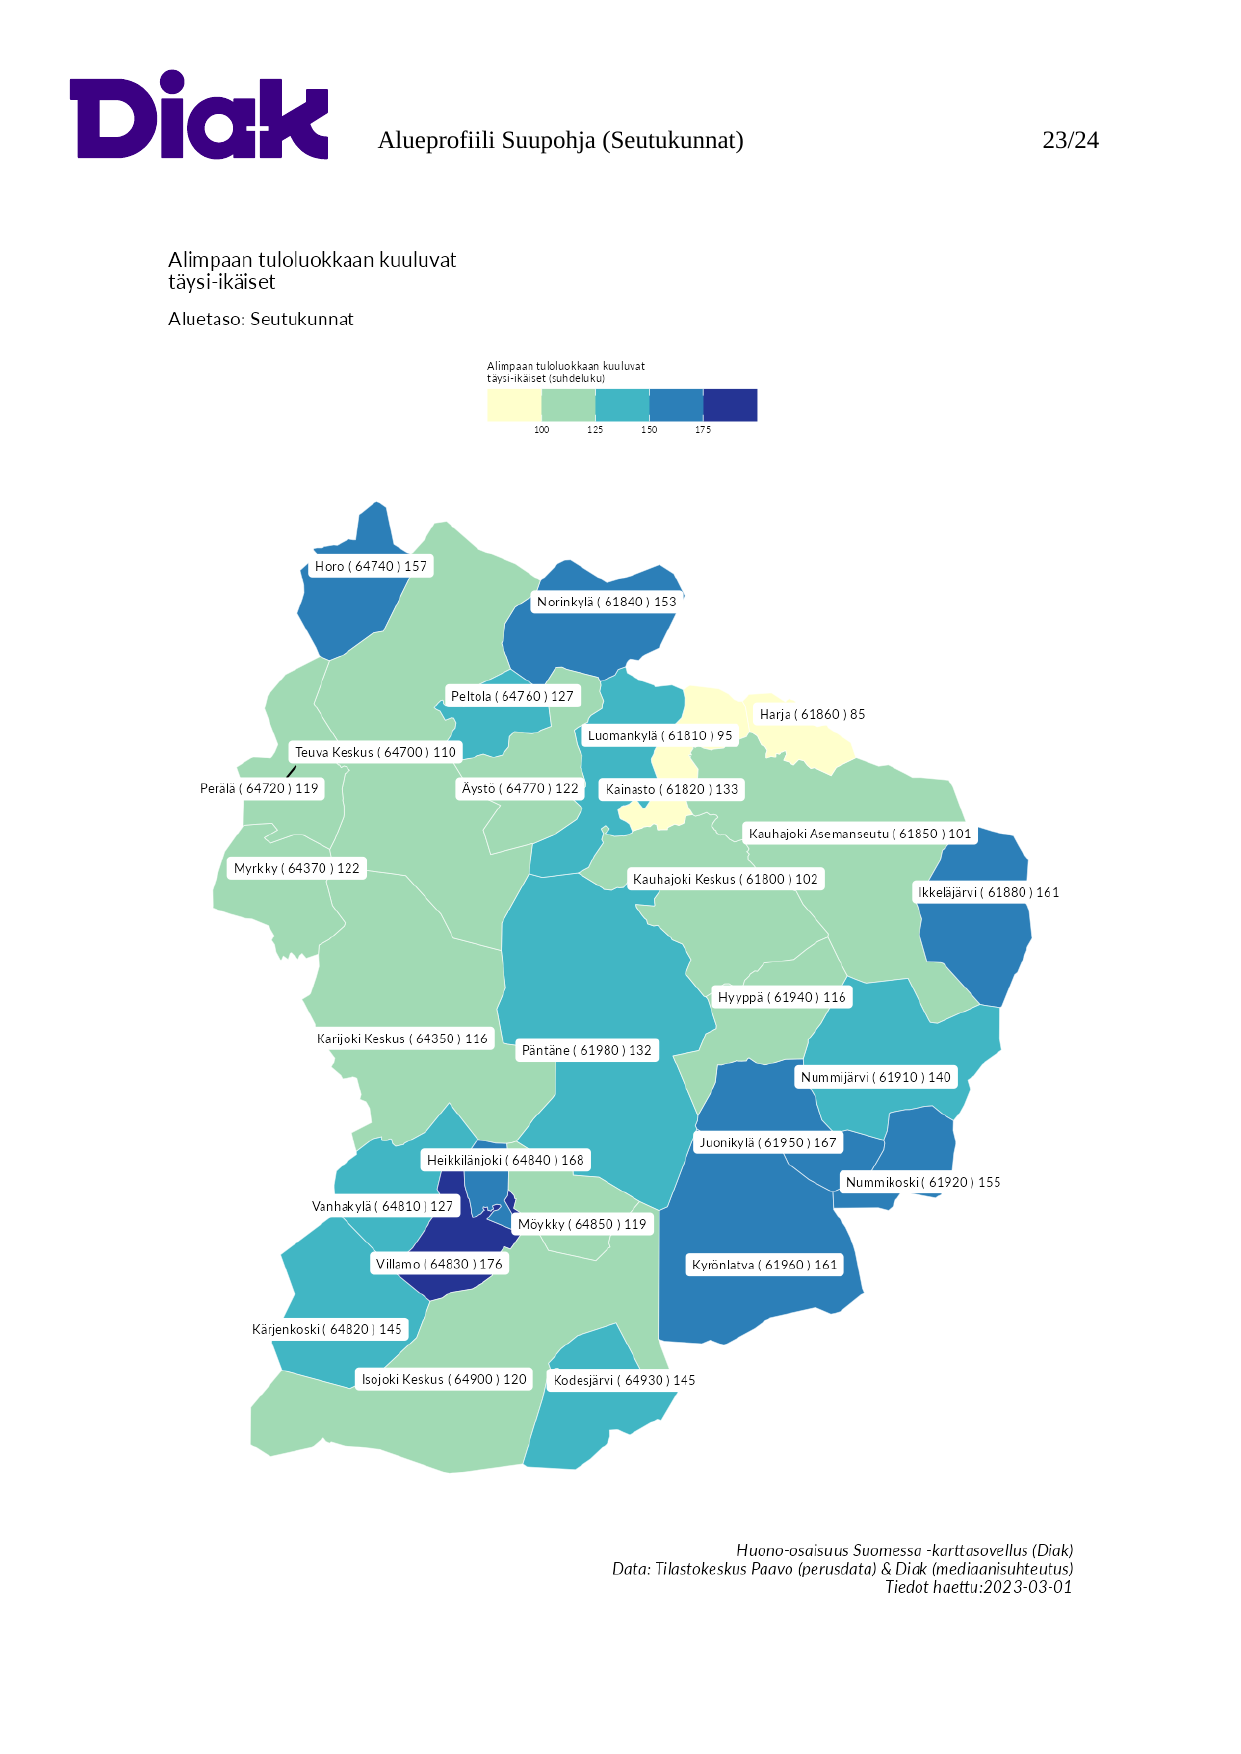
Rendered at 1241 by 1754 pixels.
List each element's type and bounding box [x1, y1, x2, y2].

picture [61, 196, 1179, 1651]
